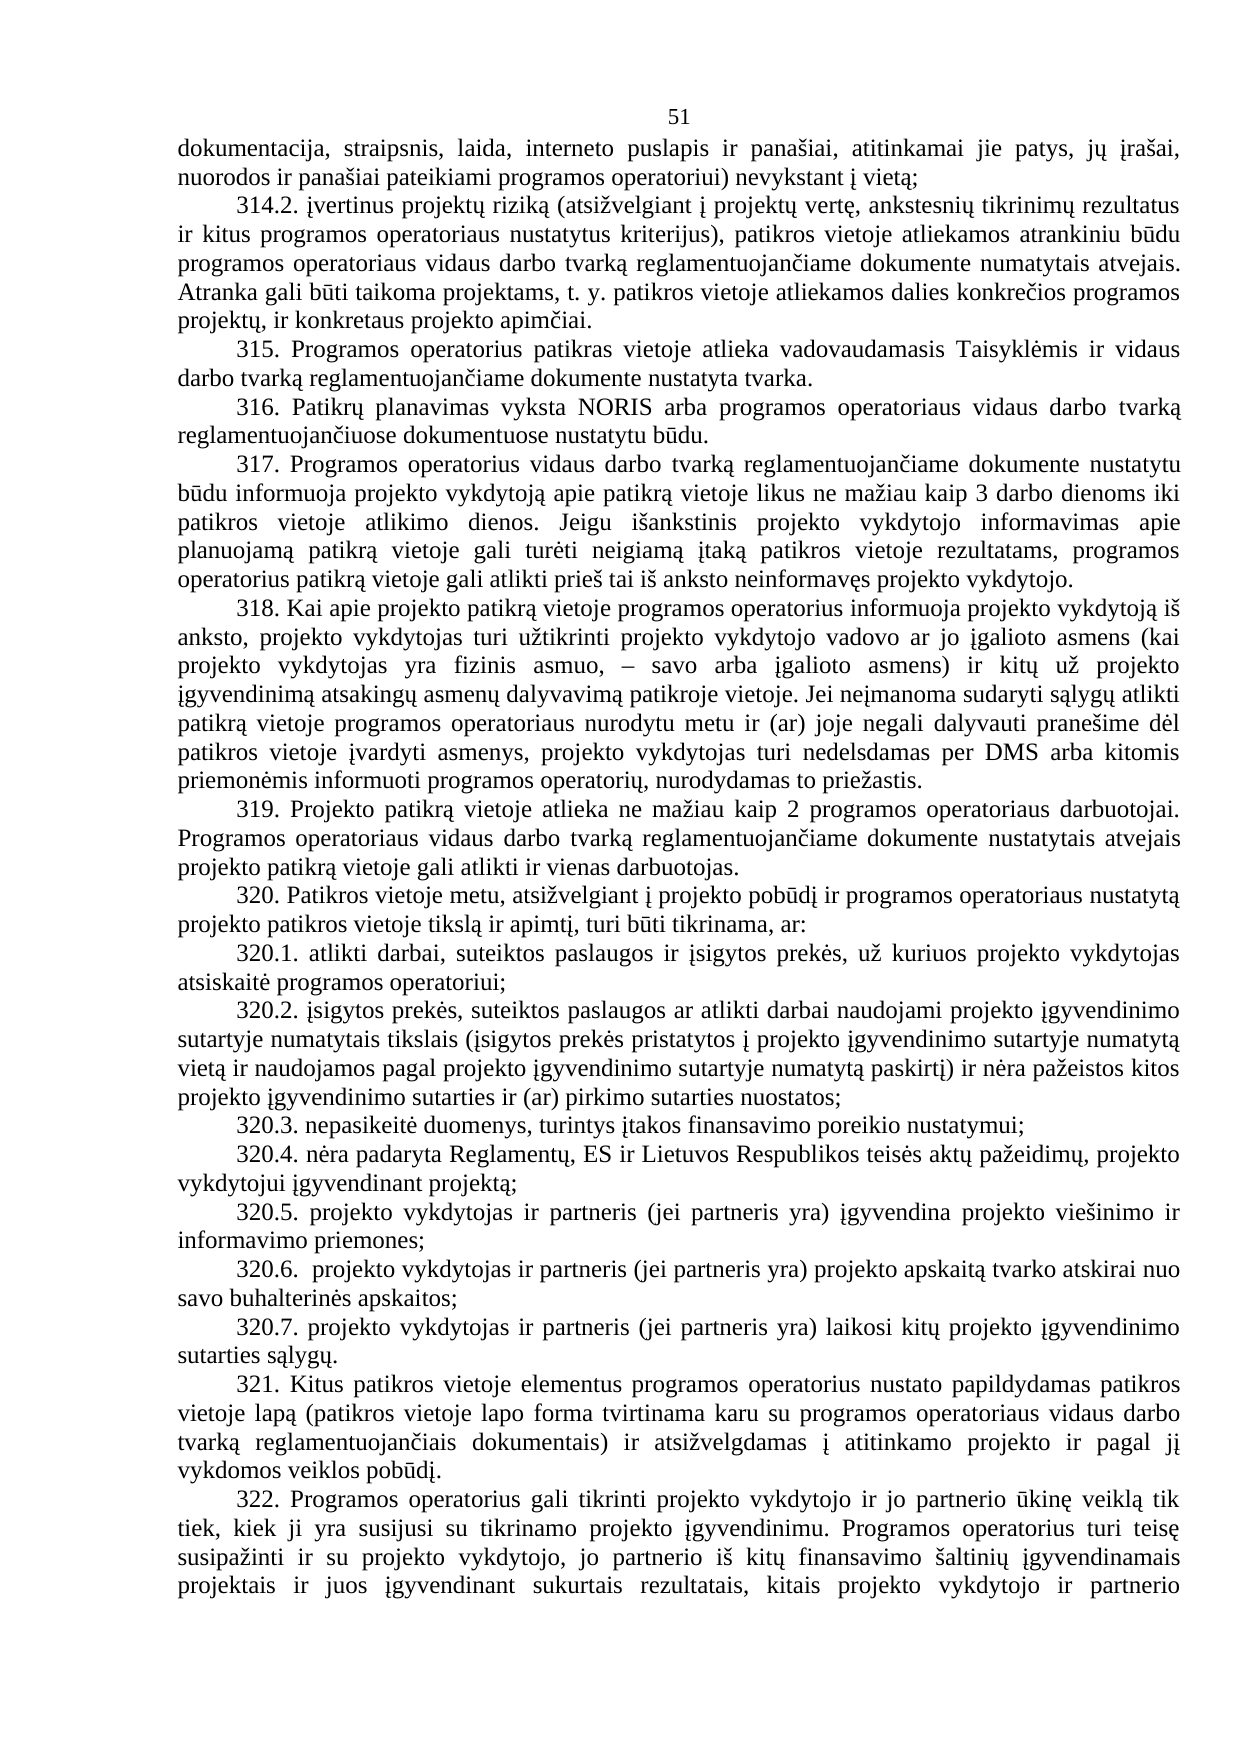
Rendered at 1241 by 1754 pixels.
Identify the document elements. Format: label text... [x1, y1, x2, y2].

text dokumentacija, straipsnis, laida, interneto puslapis ir panašiai, atitinkamai jie patys, jų įrašai, nuorodos ir panašiai pateikiami programos operatoriui) nevykstant į vietą; [177, 133, 1181, 190]
text 320.1. atlikti darbai, suteiktos paslaugos ir įsigytos prekės, už kuriuos projekto vykdytojas atsiskaitė programos operatoriui; [177, 938, 1181, 995]
text 314.2. įvertinus projektų riziką (atsižvelgiant į projektų vertę, ankstesnių tikrinimų rezultatus ir kitus programos operatoriaus nustatytus kriterijus), patikros vietoje atliekamos atrankiniu būdu programos operatoriaus vidaus darbo tvarką reglamentuojančiame dokumente numatytais atvejais. Atranka gali būti taikoma projektams, t. y. patikros vietoje atliekamos dalies konkrečios programos projektų, ir konkretaus projekto apimčiai. [177, 190, 1181, 334]
text 322. Programos operatorius gali tikrinti projekto vykdytojo ir jo partnerio ūkinę veiklą tik tiek, kiek ji yra susijusi su tikrinamo projekto įgyvendinimu. Programos operatorius turi teisę susipažinti ir su projekto vykdytojo, jo partnerio iš kitų finansavimo šaltinių įgyvendinamais projektais ir juos įgyvendinant sukurtais rezultatais, kitais projekto vykdytojo ir partnerio [177, 1484, 1181, 1599]
text 320. Patikros vietoje metu, atsižvelgiant į projekto pobūdį ir programos operatoriaus nustatytą projekto patikros vietoje tikslą ir apimtį, turi būti tikrinama, ar: [177, 880, 1181, 938]
text 316. Patikrų planavimas vyksta NORIS arba programos operatoriaus vidaus darbo tvarką reglamentuojančiuose dokumentuose nustatytu būdu. [177, 392, 1181, 449]
text 318. Kai apie projekto patikrą vietoje programos operatorius informuoja projekto vykdytoją iš anksto, projekto vykdytojas turi užtikrinti projekto vykdytojo vadovo ar jo įgalioto asmens (kai projekto vykdytojas yra fizinis asmuo, – savo arba įgalioto asmens) ir kitų už projekto įgyvendinimą atsakingų asmenų dalyvavimą patikroje vietoje. Jei neįmanoma sudaryti sąlygų atlikti patikrą vietoje programos operatoriaus nurodytu metu ir (ar) joje negali dalyvauti pranešime dėl patikros vietoje įvardyti asmenys, projekto vykdytojas turi nedelsdamas per DMS arba kitomis priemonėmis informuoti programos operatorių, nurodydamas to priežastis. [177, 593, 1181, 794]
text 317. Programos operatorius vidaus darbo tvarką reglamentuojančiame dokumente nustatytu būdu informuoja projekto vykdytoją apie patikrą vietoje likus ne mažiau kaip 3 darbo dienoms iki patikros vietoje atlikimo dienos. Jeigu išankstinis projekto vykdytojo informavimas apie planuojamą patikrą vietoje gali turėti neigiamą įtaką patikros vietoje rezultatams, programos operatorius patikrą vietoje gali atlikti prieš tai iš anksto neinformavęs projekto vykdytojo. [177, 449, 1181, 593]
text 321. Kitus patikros vietoje elementus programos operatorius nustato papildydamas patikros vietoje lapą (patikros vietoje lapo forma tvirtinama karu su programos operatoriaus vidaus darbo tvarką reglamentuojančiais dokumentais) ir atsižvelgdamas į atitinkamo projekto ir pagal jį vykdomos veiklos pobūdį. [177, 1369, 1181, 1484]
text 320.3. nepasikeitė duomenys, turintys įtakos finansavimo poreikio nustatymui; [177, 1110, 1181, 1139]
text 320.5. projekto vykdytojas ir partneris (jei partneris yra) įgyvendina projekto viešinimo ir informavimo priemones; [177, 1197, 1181, 1254]
text 320.7. projekto vykdytojas ir partneris (jei partneris yra) laikosi kitų projekto įgyvendinimo sutarties sąlygų. [177, 1312, 1181, 1369]
text 319. Projekto patikrą vietoje atlieka ne mažiau kaip 2 programos operatoriaus darbuotojai. Programos operatoriaus vidaus darbo tvarką reglamentuojančiame dokumente nustatytais atvejais projekto patikrą vietoje gali atlikti ir vienas darbuotojas. [177, 794, 1181, 880]
text 315. Programos operatorius patikras vietoje atlieka vadovaudamasis Taisyklėmis ir vidaus darbo tvarką reglamentuojančiame dokumente nustatyta tvarka. [177, 334, 1181, 392]
text 320.6. projekto vykdytojas ir partneris (jei partneris yra) projekto apskaitą tvarko atskirai nuo savo buhalterinės apskaitos; [177, 1254, 1181, 1312]
text 320.4. nėra padaryta Reglamentų, ES ir Lietuvos Respublikos teisės aktų pažeidimų, projekto vykdytojui įgyvendinant projektą; [177, 1139, 1181, 1197]
text 320.2. įsigytos prekės, suteiktos paslaugos ar atlikti darbai naudojami projekto įgyvendinimo sutartyje numatytais tikslais (įsigytos prekės pristatytos į projekto įgyvendinimo sutartyje numatytą vietą ir naudojamos pagal projekto įgyvendinimo sutartyje numatytą paskirtį) ir nėra pažeistos kitos projekto įgyvendinimo sutarties ir (ar) pirkimo sutarties nuostatos; [177, 995, 1181, 1110]
